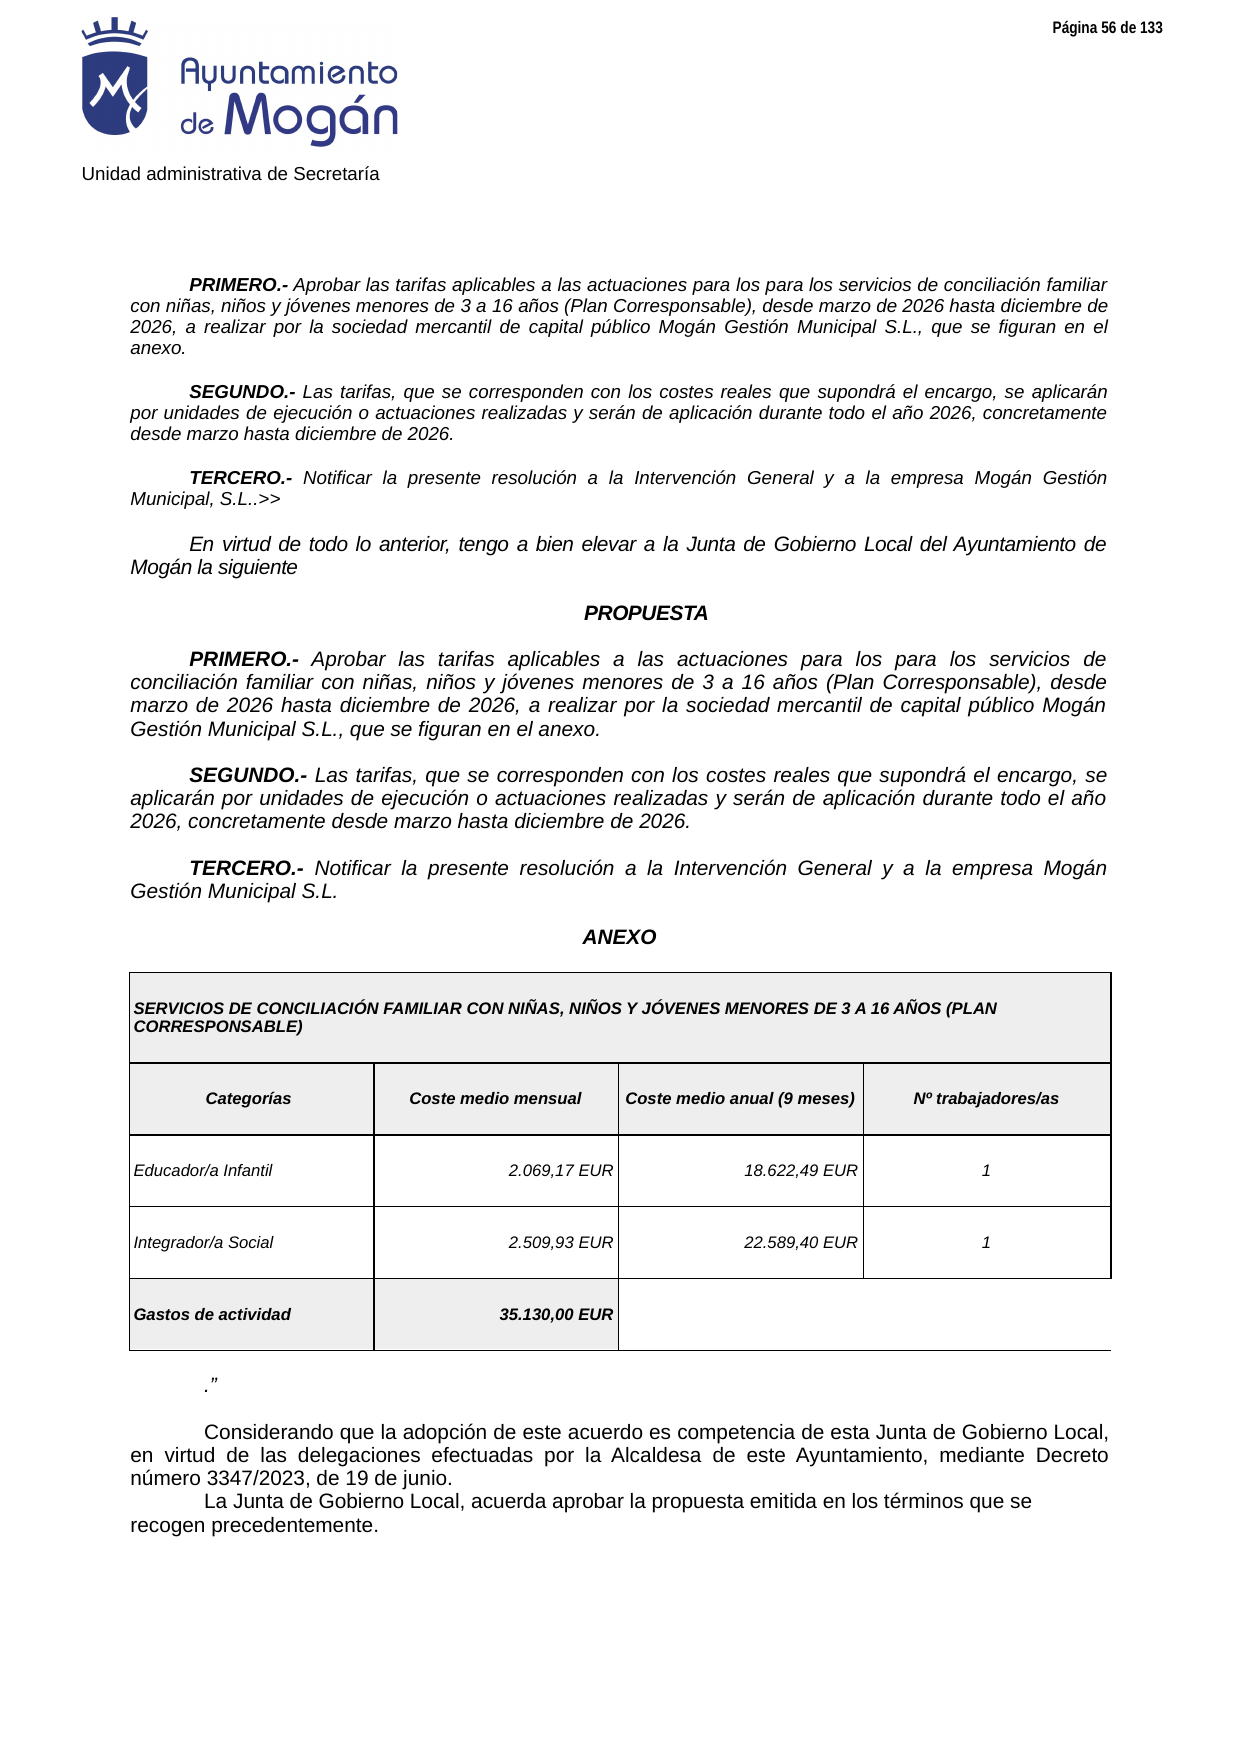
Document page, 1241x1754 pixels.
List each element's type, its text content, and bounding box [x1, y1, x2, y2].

text SEGUNDO.- Las tarifas, que se corresponden con los costes reales que supondrá el encargo, se aplicarán por unidades de ejecución o actuaciones realizadas y serán de aplicación durante todo el año 2026, concretamente desde marzo hasta diciembre de 2026. [130, 382, 1110, 444]
text .” [130, 1374, 1110, 1397]
text PROPUESTA [130, 601, 1110, 625]
table_cell Categorías [130, 1064, 373, 1134]
table_cell 1 [864, 1207, 1110, 1278]
text La Junta de Gobierno Local, acuerda aprobar la propuesta emitida en los términos que se recogen precedentemente. [130, 1490, 1110, 1536]
text TERCERO.- Notificar la presente resolución a la Intervención General y a la empresa Mogán Gestión Municipal S.L. [130, 856, 1110, 902]
text En virtud de todo lo anterior, tengo a bien elevar a la Junta de Gobierno Local del Ayuntamiento de Mogán la siguiente [130, 532, 1110, 578]
table_cell [619, 1279, 863, 1349]
table_cell Nº trabajadores/as [864, 1064, 1110, 1134]
table_cell 2.509,93 EUR [375, 1207, 618, 1278]
picture [81, 17, 398, 153]
table_cell 18.622,49 EUR [619, 1136, 863, 1206]
table_header SERVICIOS DE CONCILIACIÓN FAMILIAR CON NIÑAS, NIÑOS Y JÓVENES MENORES DE 3 A 16 AÑOS (PLAN CORRESPONSABLE) [130, 973, 1110, 1062]
table_cell Educador/a Infantil [130, 1136, 373, 1206]
table_cell Integrador/a Social [130, 1207, 373, 1278]
text TERCERO.- Notificar la presente resolución a la Intervención General y a la empresa Mogán Gestión Municipal, S.L..>> [130, 467, 1110, 509]
text SEGUNDO.- Las tarifas, que se corresponden con los costes reales que supondrá el encargo, se aplicarán por unidades de ejecución o actuaciones realizadas y serán de aplicación durante todo el año 2026, concretamente desde marzo hasta diciembre de 2026. [130, 763, 1110, 833]
table_cell 35.130,00 EUR [375, 1279, 618, 1349]
text ANEXO [130, 925, 1110, 949]
table_cell 2.069,17 EUR [375, 1136, 618, 1206]
table_cell Coste medio mensual [375, 1064, 618, 1134]
text Considerando que la adopción de este acuerdo es competencia de esta Junta de Gobierno Local, en virtud de las delegaciones efectuadas por la Alcaldesa de este Ayuntamiento, mediante Decreto número 3347/2023, de 19 de junio. [130, 1420, 1110, 1490]
table_cell 22.589,40 EUR [619, 1207, 863, 1278]
table_cell Coste medio anual (9 meses) [619, 1064, 863, 1134]
table_cell 1 [864, 1136, 1110, 1206]
text PRIMERO.- Aprobar las tarifas aplicables a las actuaciones para los para los servicios de conciliación familiar con niñas, niños y jóvenes menores de 3 a 16 años (Plan Corresponsable), desde marzo de 2026 hasta diciembre de 2026, a realizar por la sociedad mercantil de capital público Mogán Gestión Municipal S.L., que se figuran en el anexo. [130, 648, 1110, 741]
table_cell [863, 1279, 1111, 1349]
table_cell Gastos de actividad [130, 1279, 373, 1349]
text PRIMERO.- Aprobar las tarifas aplicables a las actuaciones para los para los servicios de conciliación familiar con niñas, niños y jóvenes menores de 3 a 16 años (Plan Corresponsable), desde marzo de 2026 hasta diciembre de 2026, a realizar por la sociedad mercantil de capital público Mogán Gestión Municipal S.L., que se figuran en el anexo. [130, 275, 1110, 359]
